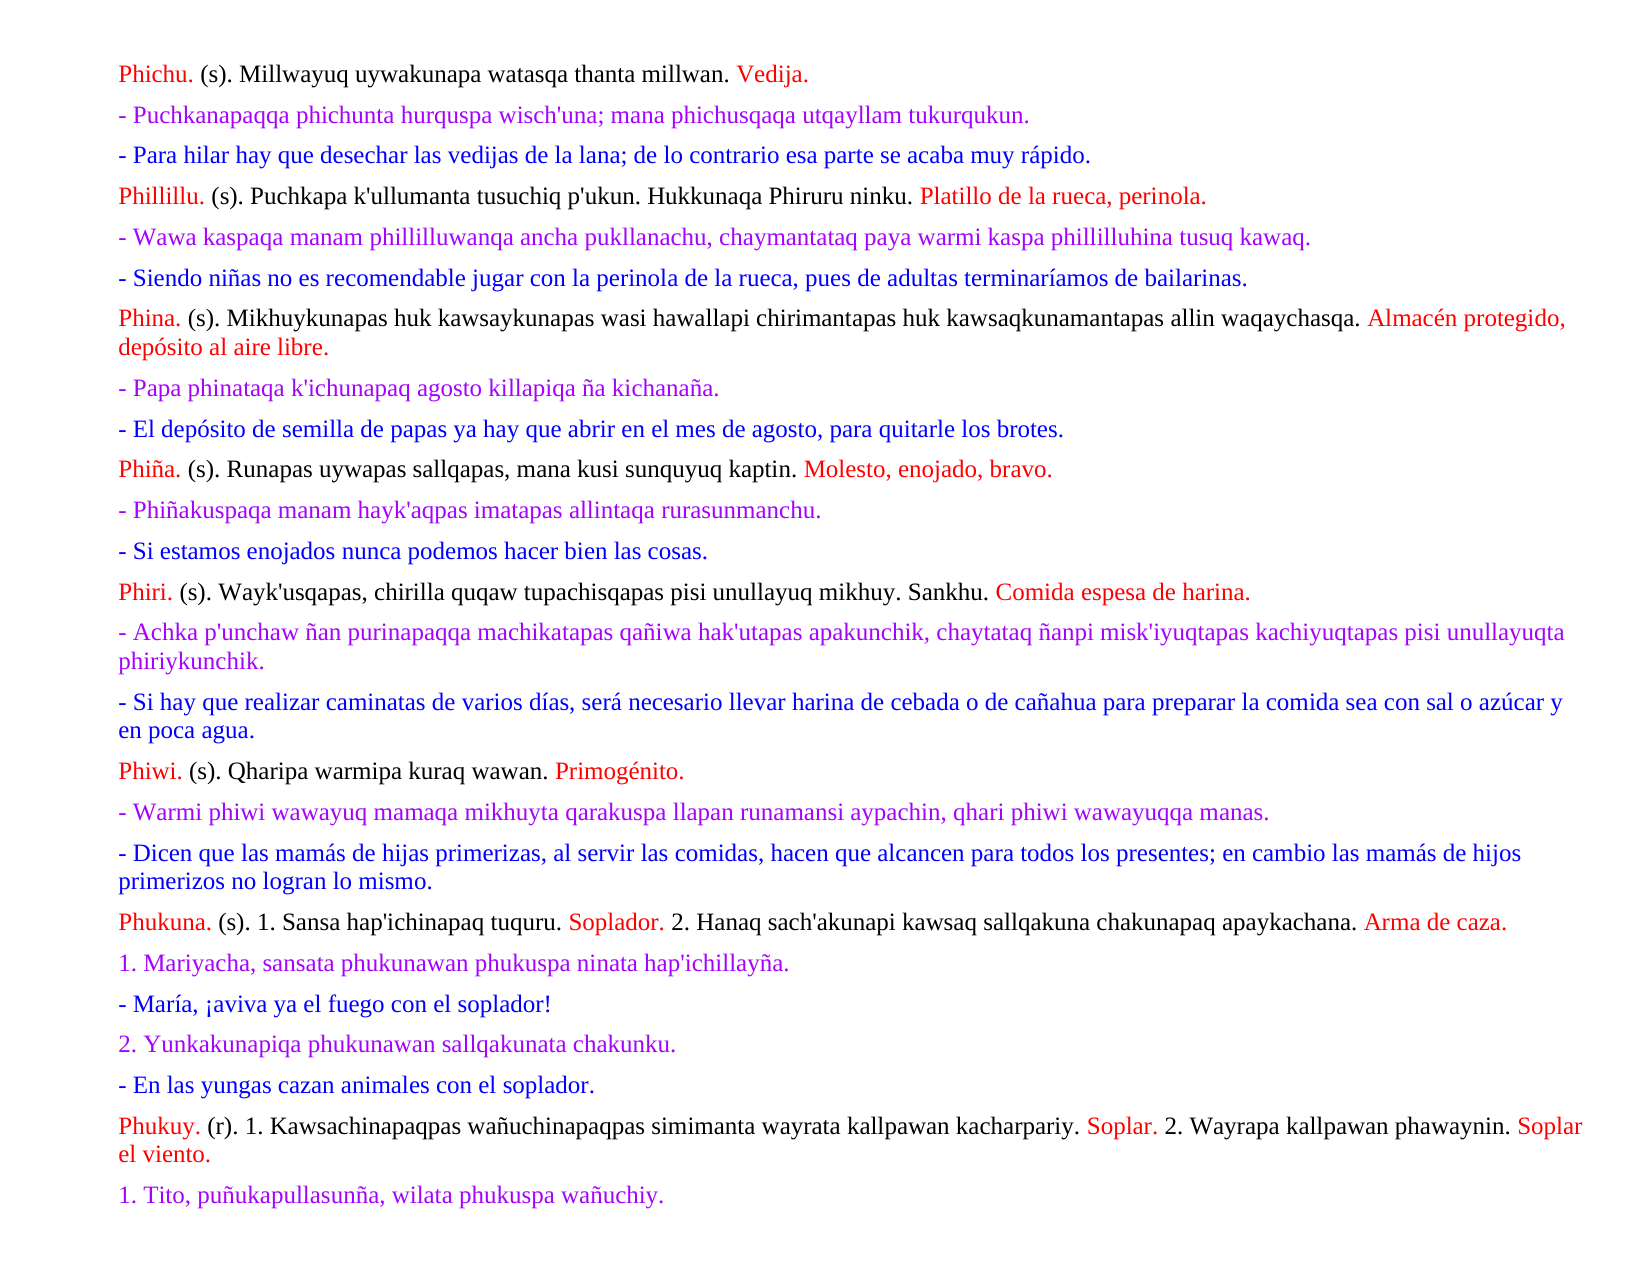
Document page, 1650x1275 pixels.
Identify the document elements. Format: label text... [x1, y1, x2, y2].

text - Dicen que las mamás de hijas primerizas, al servir las comidas, hacen que alcancen para todos los presentes; en cambio las mamás de hijos primerizos no logran lo mismo. [118, 838, 1591, 895]
text Phichu. (s). Millwayuq uywakunapa watasqa thanta millwan. Vedija. [118, 59, 1591, 88]
text Phiwi. (s). Qharipa warmipa kuraq wawan. Primogénito. [118, 756, 1591, 785]
text - El depósito de semilla de papas ya hay que abrir en el mes de agosto, para quitarle los brotes. [118, 414, 1591, 442]
text Phina. (s). Mikhuykunapas huk kawsaykunapas wasi hawallapi chirimantapas huk kawsaqkunamantapas allin waqaychasqa. Almacén protegido, depósito al aire libre. [118, 303, 1591, 361]
text 1. Mariyacha, sansata phukunawan phukuspa ninata hap'ichillayña. [118, 948, 1591, 977]
text - Puchkanapaqqa phichunta hurquspa wisch'una; mana phichusqaqa utqayllam tukurqukun. [118, 100, 1591, 128]
text Phukuna. (s). 1. Sansa hap'ichinapaq tuquru. Soplador. 2. Hanaq sach'akunapi kawsaq sallqakuna chakunapaq apaykachana. Arma de caza. [118, 907, 1591, 936]
text 1. Tito, puñukapullasunña, wilata phukuspa wañuchiy. [118, 1180, 1591, 1209]
text - Para hilar hay que desechar las vedijas de la lana; de lo contrario esa parte se acaba muy rápido. [118, 141, 1591, 169]
text Phiña. (s). Runapas uywapas sallqapas, mana kusi sunquyuq kaptin. Molesto, enojado, bravo. [118, 454, 1591, 483]
text - Warmi phiwi wawayuq mamaqa mikhuyta qarakuspa llapan runamansi aypachin, qhari phiwi wawayuqqa manas. [118, 797, 1591, 826]
text Phukuy. (r). 1. Kawsachinapaqpas wañuchinapaqpas simimanta wayrata kallpawan kacharpariy. Soplar. 2. Wayrapa kallpawan phawaynin. Soplar el viento. [118, 1111, 1591, 1168]
text - María, ¡aviva ya el fuego con el soplador! [118, 989, 1591, 1017]
text Phiri. (s). Wayk'usqapas, chirilla quqaw tupachisqapas pisi unullayuq mikhuy. Sankhu. Comida espesa de harina. [118, 577, 1591, 605]
text - Papa phinataqa k'ichunapaq agosto killapiqa ña kichanaña. [118, 373, 1591, 402]
text - Si hay que realizar caminatas de varios días, será necesario llevar harina de cebada o de cañahua para preparar la comida sea con sal o azúcar y en poca agua. [118, 687, 1591, 744]
text - Achka p'unchaw ñan purinapaqqa machikatapas qañiwa hak'utapas apakunchik, chaytataq ñanpi misk'iyuqtapas kachiyuqtapas pisi unullayuqta phiriykunchik. [118, 617, 1591, 675]
text 2. Yunkakunapiqa phukunawan sallqakunata chakunku. [118, 1029, 1591, 1058]
text Phillillu. (s). Puchkapa k'ullumanta tusuchiq p'ukun. Hukkunaqa Phiruru ninku. Platillo de la rueca, perinola. [118, 181, 1591, 210]
text - Wawa kaspaqa manam phillilluwanqa ancha pukllanachu, chaymantataq paya warmi kaspa phillilluhina tusuq kawaq. [118, 222, 1591, 251]
text - Siendo niñas no es recomendable jugar con la perinola de la rueca, pues de adultas terminaríamos de bailarinas. [118, 263, 1591, 291]
text - Phiñakuspaqa manam hayk'aqpas imatapas allintaqa rurasunmanchu. [118, 495, 1591, 524]
text - En las yungas cazan animales con el soplador. [118, 1070, 1591, 1099]
text - Si estamos enojados nunca podemos hacer bien las cosas. [118, 536, 1591, 564]
